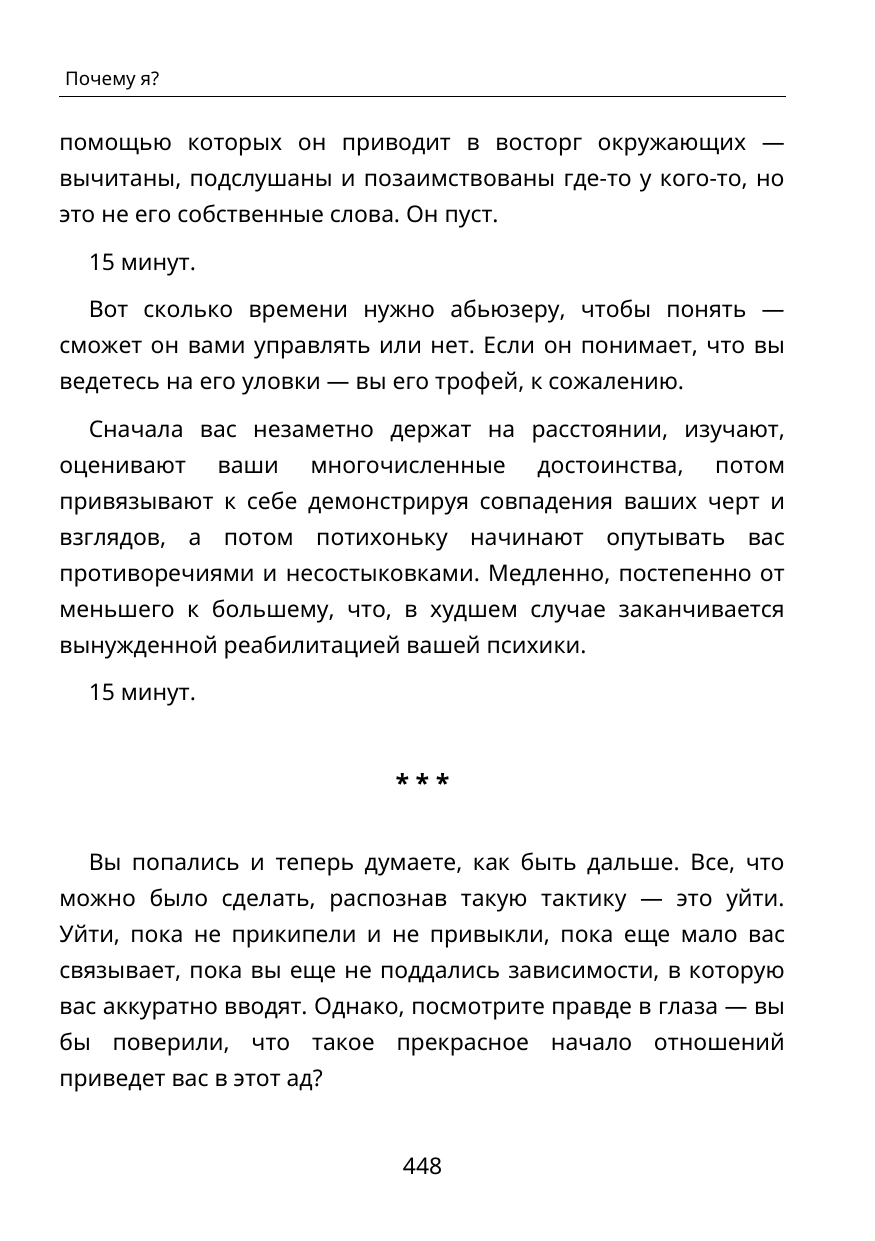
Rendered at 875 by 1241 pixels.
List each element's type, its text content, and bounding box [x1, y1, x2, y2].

text помощью которых он приводит в восторг окружающих — вычитаны, подслушаны и позаимствованы где-то у кого-то, но это не его собственные слова. Он пуст. [59, 126, 786, 229]
text 15 минут. [59, 676, 786, 707]
subtitle * * * [59, 765, 786, 799]
text Вы попались и теперь думаете, как быть дальше. Все, что можно было сделать, распознав такую тактику — это уйти. Уйти, пока не прикипели и не привыкли, пока еще мало вас связывает, пока вы еще не поддались зависимости, в которую вас аккуратно вводят. Однако, посмотрите правде в глаза — вы бы поверили, что такое прекрасное начало отношений приведет вас в этот ад? [59, 846, 786, 1093]
text Сначала вас незаметно держат на расстоянии, изучают, оценивают ваши многочисленные достоинства, потом привязывают к себе демонстрируя совпадения ваших черт и взглядов, а потом потихоньку начинают опутывать вас противоречиями и несостыковками. Медленно, постепенно от меньшего к большему, что, в худшем случае заканчивается вынужденной реабилитацией вашей психики. [59, 413, 786, 660]
text Вот сколько времени нужно абьюзеру, чтобы понять — сможет он вами управлять или нет. Если он понимает, что вы ведетесь на его уловки — вы его трофей, к сожалению. [59, 293, 786, 396]
text 15 минут. [59, 246, 786, 277]
